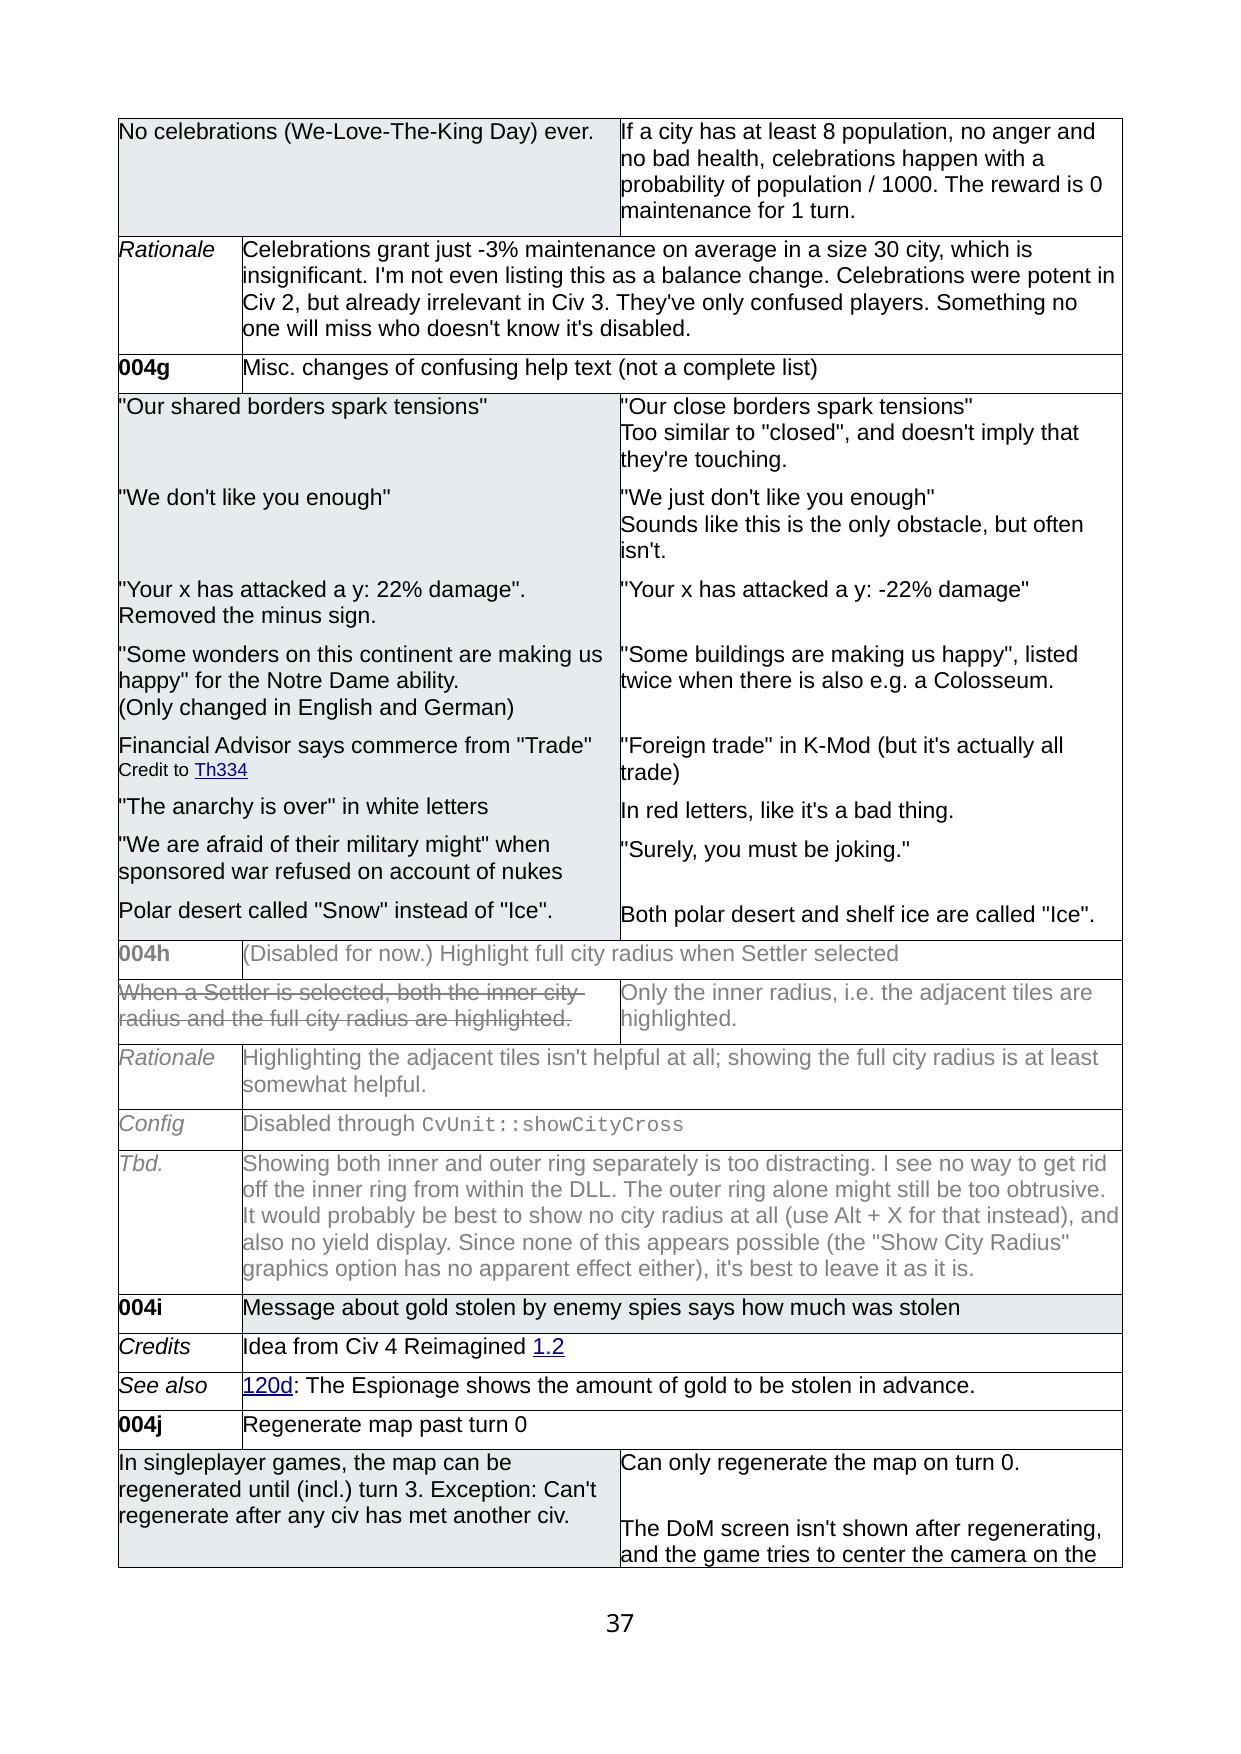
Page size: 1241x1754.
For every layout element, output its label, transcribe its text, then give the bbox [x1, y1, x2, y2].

table_cell Highlighting the adjacent tiles isn't helpful at all; showing the full city radius is at least somewhat helpful. [243, 1045, 1122, 1109]
table_cell Tbd. [119, 1151, 242, 1294]
table_cell 004g [119, 355, 242, 393]
table_cell 004h [119, 941, 242, 979]
table_cell No celebrations (We-Love-The-King Day) ever. [119, 119, 620, 236]
table_cell Config [119, 1110, 242, 1149]
table_cell Idea from Civ 4 Reimagined 1.2 [243, 1334, 1122, 1372]
table_cell Rationale [119, 1045, 242, 1109]
table_cell Only the inner radius, i.e. the adjacent tiles are highlighted. [621, 980, 1122, 1044]
table_cell "Our shared borders spark tensions" "We don't like you enough" "Your x has attacked a y: 22% damage". Removed the minus sign. "Some wonders on this continent are making us happy" for the Notre Dame ability. (Only changed in English and German) Financial Advisor says commerce from "Trade" Credit to Th334 "The anarchy is over" in white letters "We are afraid of their military might" when sponsored war refused on account of nukes Polar desert called "Snow" instead of "Ice". [119, 394, 620, 940]
table_cell Rationale [119, 237, 242, 354]
table_cell Celebrations grant just -3% maintenance on average in a size 30 city, which is insignificant. I'm not even listing this as a balance change. Celebrations were potent in Civ 2, but already irrelevant in Civ 3. They've only confused players. Something no one will miss who doesn't know it's disabled. [243, 237, 1122, 354]
table_cell Message about gold stolen by enemy spies says how much was stolen [243, 1295, 1122, 1333]
table_cell "Our close borders spark tensions" Too similar to "closed", and doesn't imply that they're touching. "We just don't like you enough" Sounds like this is the only obstacle, but often isn't. "Your x has attacked a y: -22% damage" "Some buildings are making us happy", listed twice when there is also e.g. a Colosseum. "Foreign trade" in K-Mod (but it's actually all trade) In red letters, like it's a bad thing. "Surely, you must be joking." Both polar desert and shelf ice are called "Ice". [621, 394, 1122, 940]
table_cell If a city has at least 8 population, no anger and no bad health, celebrations happen with a probability of population / 1000. The reward is 0 maintenance for 1 turn. [621, 119, 1122, 236]
table_cell Showing both inner and outer ring separately is too distracting. I see no way to get rid off the inner ring from within the DLL. The outer ring alone might still be too obtrusive. It would probably be best to show no city radius at all (use Alt + X for that instead), and also no yield display. Since none of this appears possible (the "Show City Radius" graphics option has no apparent effect either), it's best to leave it as it is. [243, 1151, 1122, 1294]
table_cell 004j [119, 1411, 242, 1449]
table_cell 120d: The Espionage shows the amount of gold to be stolen in advance. [243, 1373, 1122, 1410]
table_cell In singleplayer games, the map can be regenerated until (incl.) turn 3. Exception: Can't regenerate after any civ has met another civ. [119, 1450, 620, 1567]
table_cell 004i [119, 1295, 242, 1333]
table_cell Regenerate map past turn 0 [243, 1411, 1122, 1449]
table_cell Credits [119, 1334, 242, 1372]
table_cell Disabled through CvUnit::showCityCross [243, 1110, 1122, 1149]
table_cell When a Settler is selected, both the inner city radius and the full city radius are highlighted. [119, 980, 620, 1044]
table_cell Can only regenerate the map on turn 0. The DoM screen isn't shown after regenerating, and the game tries to center the camera on the [621, 1450, 1122, 1567]
table_cell (Disabled for now.) Highlight full city radius when Settler selected [243, 941, 1122, 979]
table_cell See also [119, 1373, 242, 1410]
table_cell Misc. changes of confusing help text (not a complete list) [243, 355, 1122, 393]
